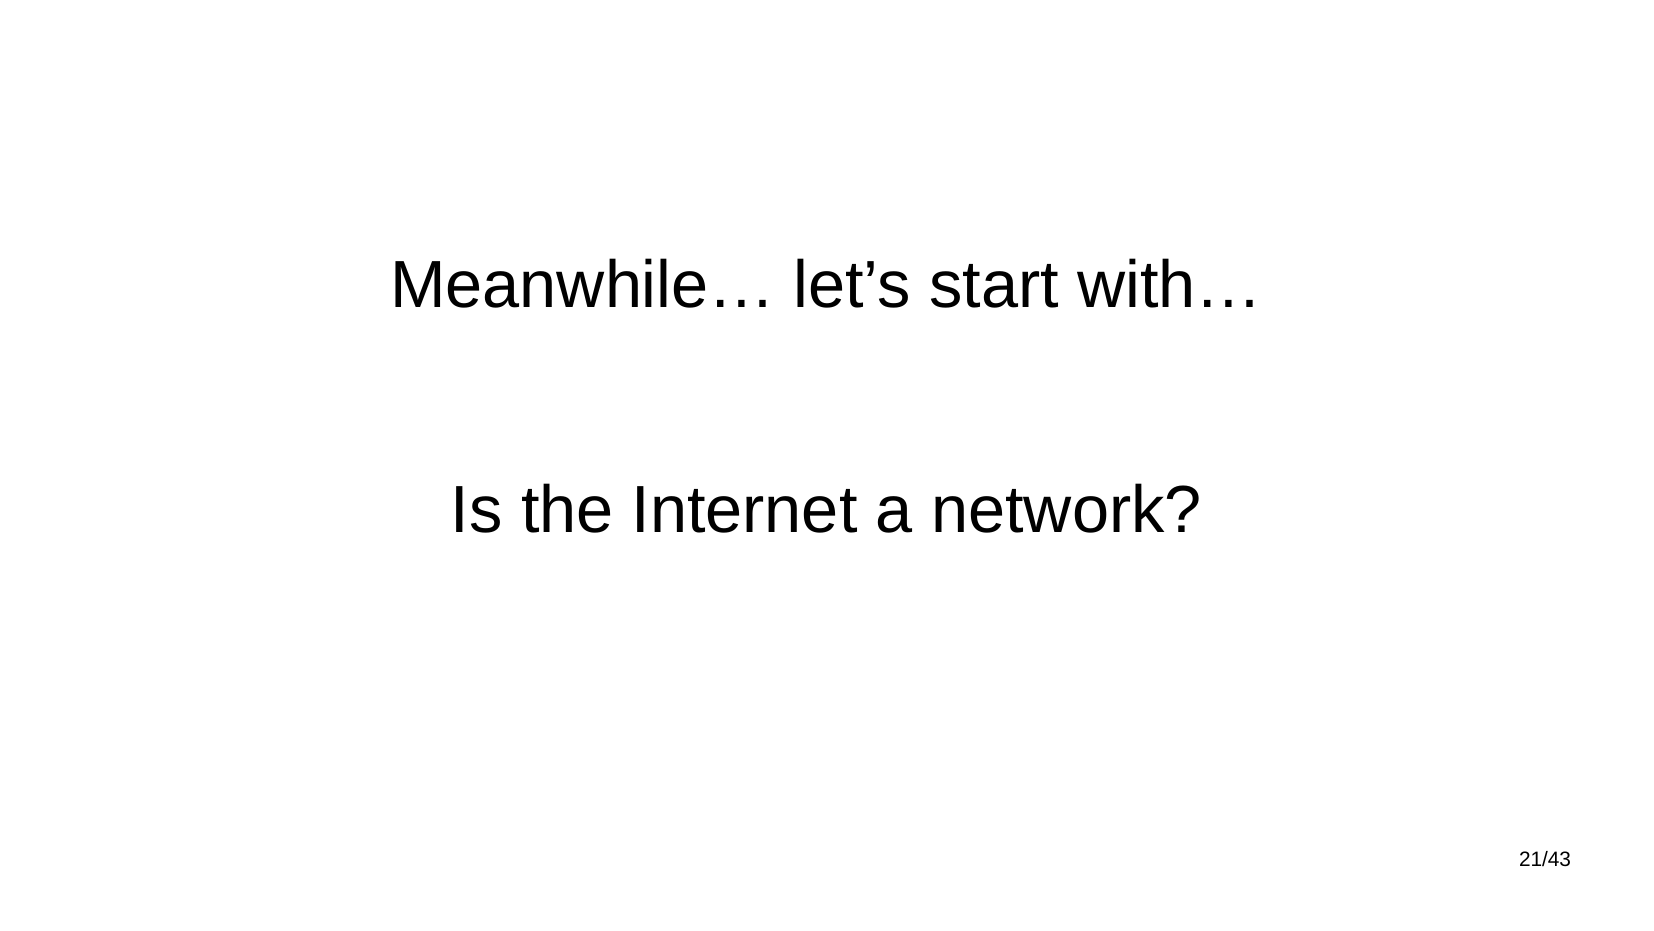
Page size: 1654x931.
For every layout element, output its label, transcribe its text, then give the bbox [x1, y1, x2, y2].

subtitle Meanwhile… let’s start with… Is the Internet a network? [82, 37, 1571, 757]
